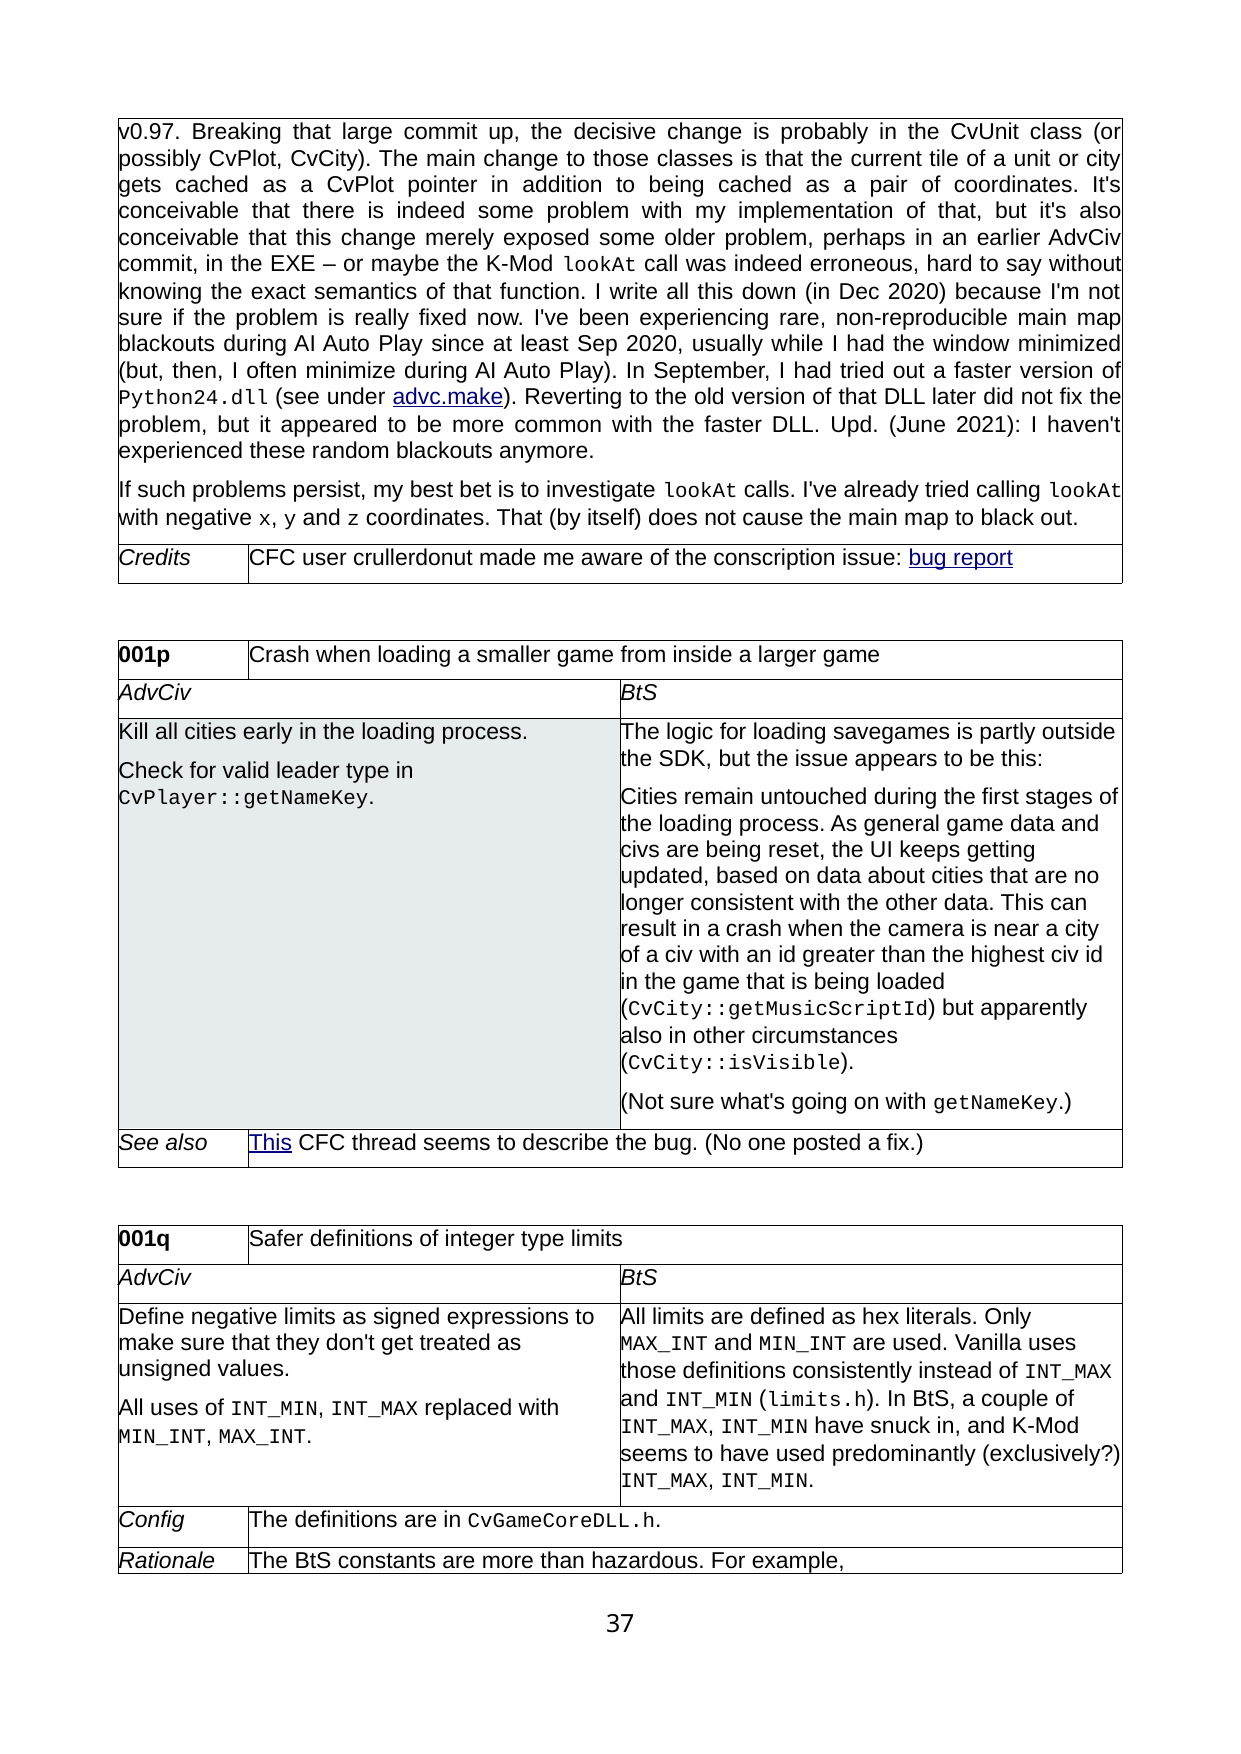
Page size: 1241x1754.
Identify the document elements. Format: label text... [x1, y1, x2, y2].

table_cell AdvCiv [119, 1265, 620, 1303]
table_cell Config [119, 1507, 248, 1547]
table_cell This CFC thread seems to describe the bug. (No one posted a fix.) [249, 1130, 1122, 1167]
table_header Safer definitions of integer type limits [249, 1226, 1122, 1264]
table_cell BtS [621, 680, 1122, 718]
table_cell Rationale [119, 1548, 248, 1573]
table_cell Kill all cities early in the loading process. Check for valid leader type in CvPlayer::getNameKey. [119, 719, 620, 1128]
table_cell Credits [119, 545, 248, 583]
table_cell The definitions are in CvGameCoreDLL.h. [249, 1507, 1122, 1547]
table_header Crash when loading a smaller game from inside a larger game [249, 641, 1122, 679]
table_cell AdvCiv [119, 680, 620, 718]
table_cell The BtS constants are more than hazardous. For example, [249, 1548, 1122, 1573]
table_header 001q [119, 1226, 248, 1264]
table_header 001p [119, 641, 248, 679]
table_cell BtS [621, 1265, 1122, 1303]
table_cell See also [119, 1130, 248, 1167]
table_cell CFC user crullerdonut made me aware of the conscription issue: bug report [249, 545, 1122, 583]
table_cell All limits are defined as hex literals. Only MAX_INT and MIN_INT are used. Vanilla uses those definitions consistently instead of INT_MAX and INT_MIN (limits.h). In BtS, a couple of INT_MAX, INT_MIN have snuck in, and K-Mod seems to have used predominantly (exclusively?) INT_MAX, INT_MIN. [621, 1304, 1122, 1506]
table_cell Define negative limits as signed expressions to make sure that they don't get treated as unsigned values. All uses of INT_MIN, INT_MAX replaced with MIN_INT, MAX_INT. [119, 1304, 620, 1506]
table_cell The logic for loading savegames is partly outside the SDK, but the issue appears to be this: Cities remain untouched during the first stages of the loading process. As general game data and civs are being reset, the UI keeps getting updated, based on data about cities that are no longer consistent with the other data. This can result in a crash when the camera is near a city of a civ with an id greater than the highest civ id in the game that is being loaded (CvCity::getMusicScriptId) but apparently also in other circumstances (CvCity::isVisible). (Not sure what's going on with getNameKey.) [621, 719, 1122, 1128]
table_cell v0.97. Breaking that large commit up, the decisive change is probably in the CvUnit class (or possibly CvPlot, CvCity). The main change to those classes is that the current tile of a unit or city gets cached as a CvPlot pointer in addition to being cached as a pair of coordinates. It's conceivable that there is indeed some problem with my implementation of that, but it's also conceivable that this change merely exposed some older problem, perhaps in an earlier AdvCiv commit, in the EXE – or maybe the K-Mod lookAt call was indeed erroneous, hard to say without knowing the exact semantics of that function. I write all this down (in Dec 2020) because I'm not sure if the problem is really fixed now. I've been experiencing rare, non-reproducible main map blackouts during AI Auto Play since at least Sep 2020, usually while I had the window minimized (but, then, I often minimize during AI Auto Play). In September, I had tried out a faster version of Python24.dll (see under advc.make). Reverting to the old version of that DLL later did not fix the problem, but it appeared to be more common with the faster DLL. Upd. (June 2021): I haven't experienced these random blackouts anymore. If such problems persist, my best bet is to investigate lookAt calls. I've already tried calling lookAt with negative x, y and z coordinates. That (by itself) does not cause the main map to black out. [119, 119, 1122, 544]
